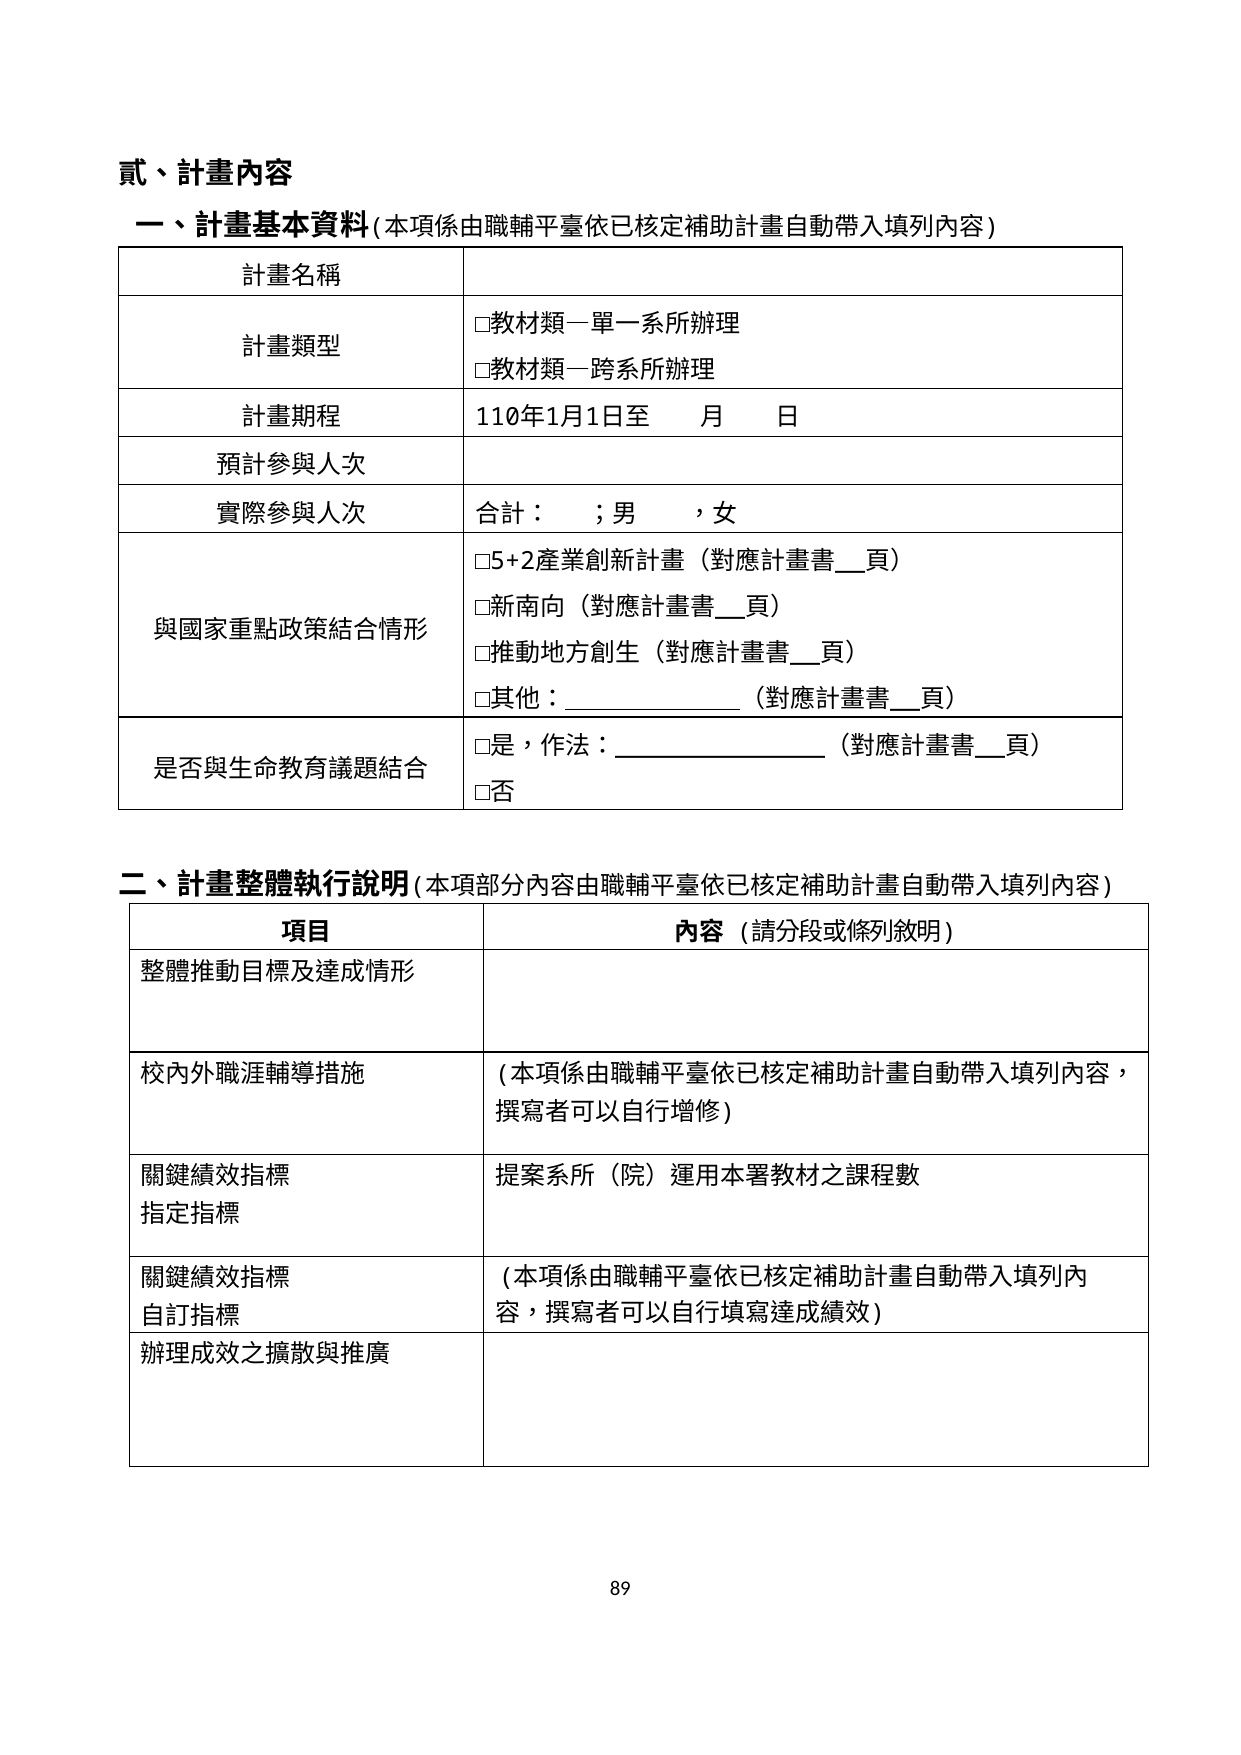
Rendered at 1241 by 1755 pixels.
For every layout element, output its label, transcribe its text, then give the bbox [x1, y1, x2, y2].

table_cell □5+2產業創新計畫（對應計畫書__頁） □新南向（對應計畫書__頁） □推動地方創生（對應計畫書__頁） □其他：＿＿＿＿＿＿＿（對應計畫書__頁） [464, 533, 1122, 716]
table_cell □教材類—單一系所辦理 □教材類—跨系所辦理 [464, 296, 1122, 387]
table_cell 計畫期程 [119, 389, 463, 436]
table_header [464, 248, 1122, 295]
table_cell 辦理成效之擴散與推廣 [130, 1333, 483, 1466]
table_cell 實際參與人次 [119, 485, 463, 532]
table_cell 110年1月1日至 月 日 [464, 389, 1122, 436]
text 貳、計畫內容 [118, 150, 1122, 192]
table_header 項目 [130, 904, 483, 949]
text 一、計畫基本資料(本項係由職輔平臺依已核定補助計畫自動帶入填列內容) [118, 192, 1122, 246]
table_cell 是否與生命教育議題結合 [119, 718, 463, 809]
table_cell 校內外職涯輔導措施 [130, 1053, 483, 1153]
table_header 計畫名稱 [119, 248, 463, 295]
table_cell [464, 437, 1122, 484]
table_cell 合計： ；男 ，女 [464, 485, 1122, 532]
table_cell 整體推動目標及達成情形 [130, 950, 483, 1051]
table_cell [484, 950, 1148, 1051]
table_cell [484, 1333, 1148, 1466]
table_cell 計畫類型 [119, 296, 463, 387]
table_cell 與國家重點政策結合情形 [119, 533, 463, 716]
table_cell □是，作法：______________（對應計畫書__頁） □否 [464, 718, 1122, 809]
table_cell 預計參與人次 [119, 437, 463, 484]
table_cell (本項係由職輔平臺依已核定補助計畫自動帶入填列內容，撰寫者可以自行增修) [484, 1053, 1148, 1153]
table_cell 關鍵績效指標 自訂指標 [130, 1257, 483, 1332]
table_cell (本項係由職輔平臺依已核定補助計畫自動帶入填列內容，撰寫者可以自行填寫達成績效) [484, 1257, 1148, 1332]
table_cell 提案系所（院）運用本署教材之課程數 [484, 1155, 1148, 1256]
table_cell 關鍵績效指標 指定指標 [130, 1155, 483, 1256]
text 二、計畫整體執行說明(本項部分內容由職輔平臺依已核定補助計畫自動帶入填列內容) [118, 860, 1122, 902]
table_header 內容 (請分段或條列敘明) [484, 904, 1148, 949]
